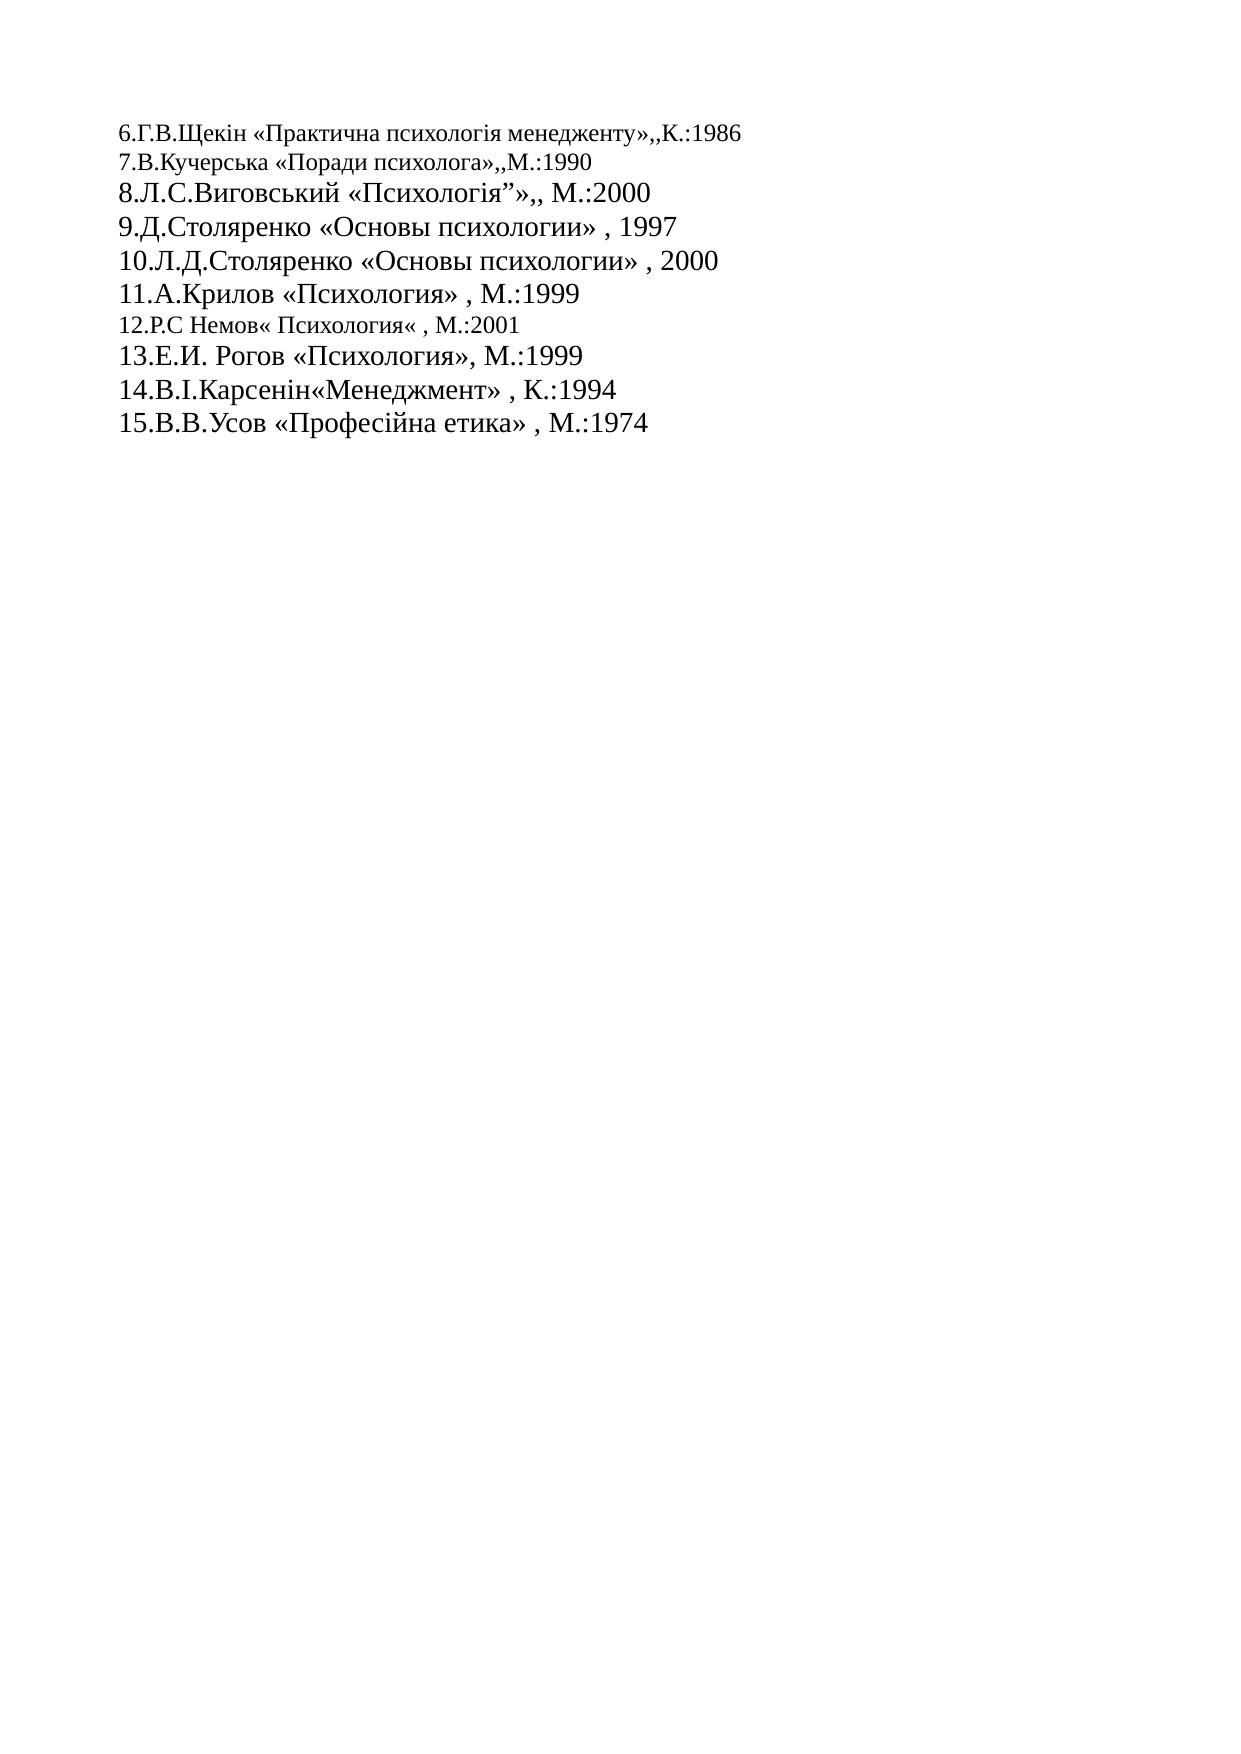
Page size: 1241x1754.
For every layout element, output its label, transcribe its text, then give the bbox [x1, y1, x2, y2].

text 10.Л.Д.Столяренко «Основы психологии» , 2000 [118, 243, 1122, 276]
text 7.В.Кучерська «Поради психолога»,,М.:1990 [118, 147, 1122, 176]
text 14.В.І.Карсенін«Менеджмент» , К.:1994 [118, 372, 1122, 406]
text 11.А.Крилов «Психология» , М.:1999 [118, 276, 1122, 310]
text 9.Д.Столяренко «Основы психологии» , 1997 [118, 209, 1122, 243]
text 8.Л.С.Виговський «Психологія”»,, М.:2000 [118, 176, 1122, 209]
text 6.Г.В.Щекін «Практична психологія менедженту»,,К.:1986 [118, 118, 1122, 147]
text 12.Р.С Немов« Психология« , М.:2001 [118, 310, 1122, 338]
text 15.В.В.Усов «Професійна етика» , М.:1974 [118, 406, 1122, 439]
text 13.Е.И. Рогов «Психология», М.:1999 [118, 338, 1122, 372]
